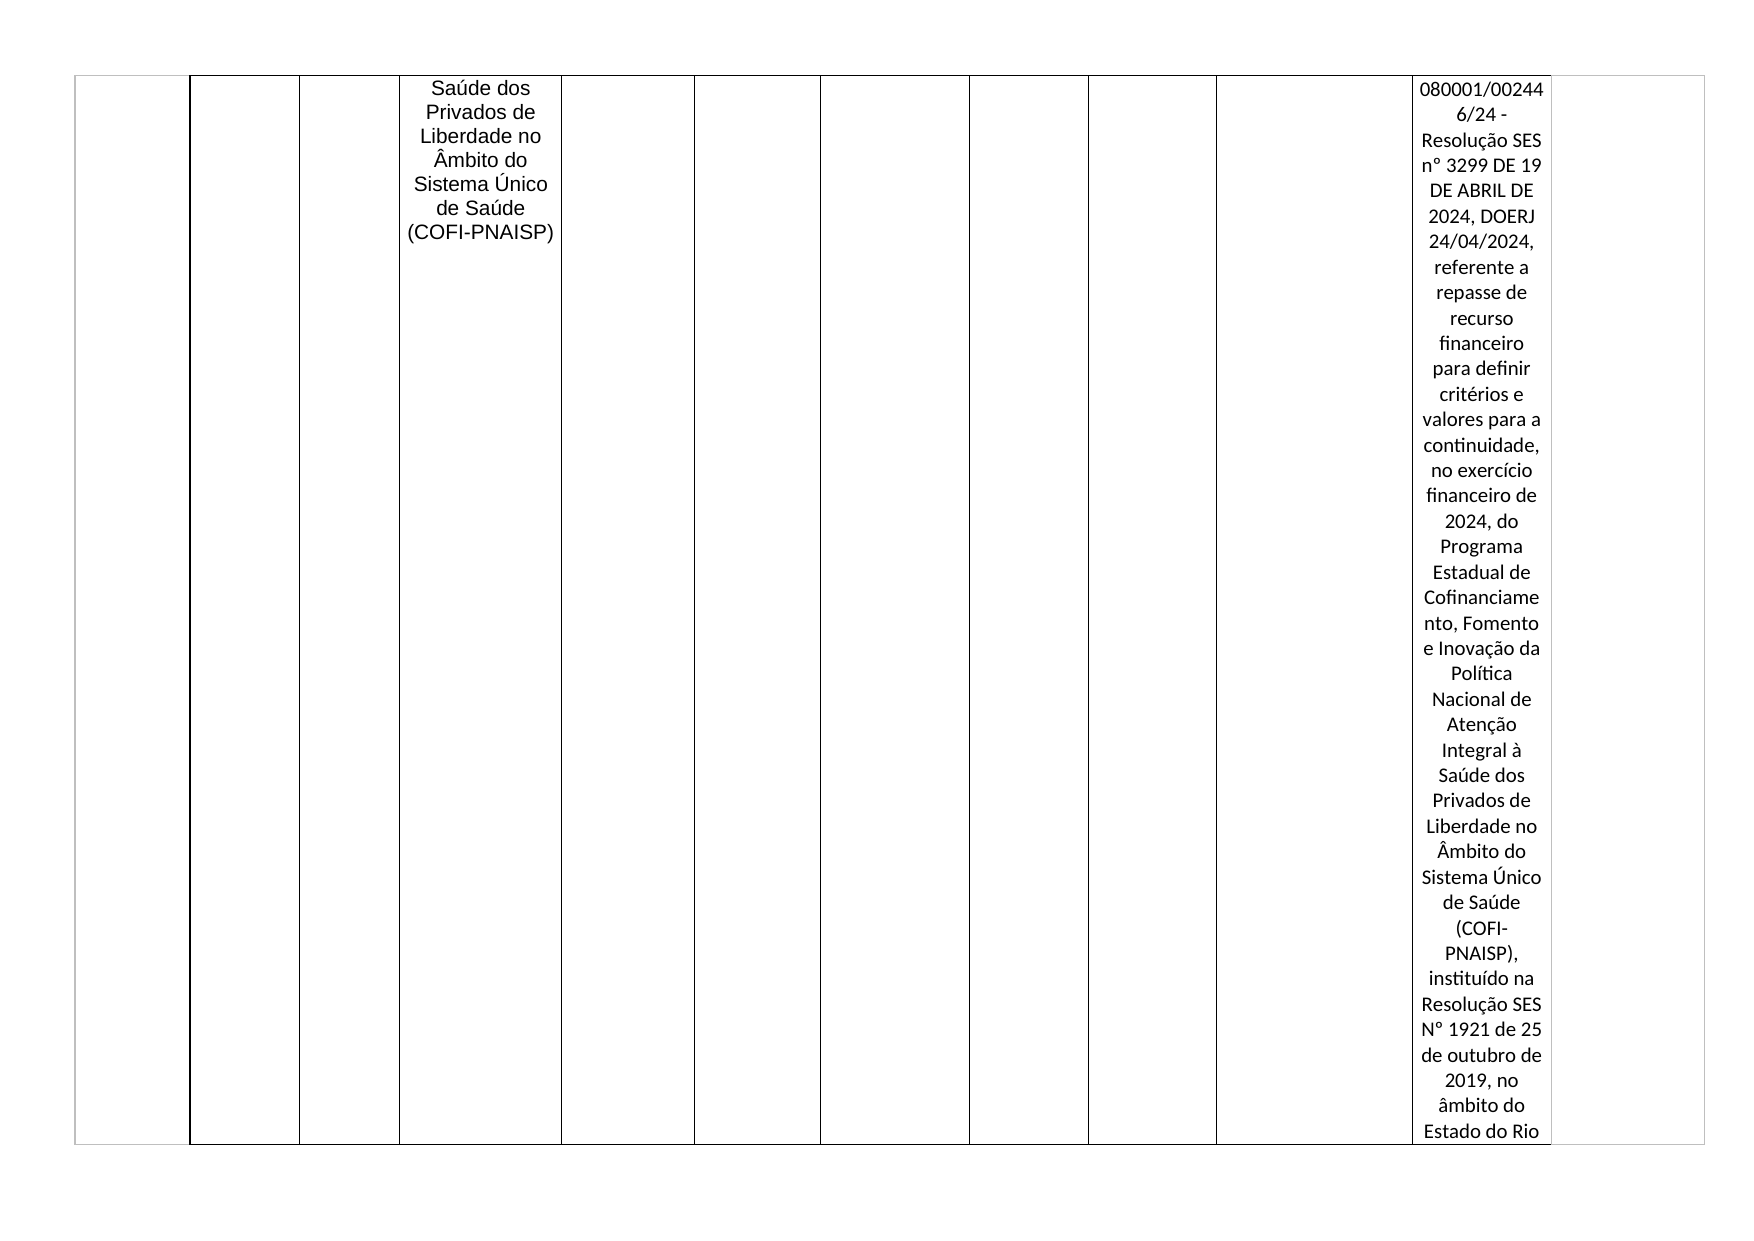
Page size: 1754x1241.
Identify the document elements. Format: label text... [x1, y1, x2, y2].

table_cell [76, 76, 189, 1143]
table_cell [695, 76, 820, 1143]
table_cell [970, 76, 1088, 1143]
table_cell [821, 76, 969, 1143]
table_cell [1089, 76, 1216, 1143]
table_cell [1552, 76, 1704, 1143]
table_cell [191, 76, 299, 1143]
table_cell [300, 76, 399, 1143]
table_cell [562, 76, 694, 1143]
table_cell Saúde dos Privados de Liberdade no Âmbito do Sistema Único de Saúde (COFI-PNAISP) [400, 76, 561, 1143]
table_cell [1217, 76, 1412, 1143]
table_cell 080001/002446/24 - Resolução SES nº 3299 DE 19 DE ABRIL DE 2024, DOERJ 24/04/2024, referente a repasse de recurso financeiro para definir critérios e valores para a continuidade, no exercício financeiro de 2024, do Programa Estadual de Cofinanciamento, Fomento e Inovação da Política Nacional de Atenção Integral à Saúde dos Privados de Liberdade no Âmbito do Sistema Único de Saúde (COFI-PNAISP), instituído na Resolução SES Nº 1921 de 25 de outubro de 2019, no âmbito do Estado do Rio [1413, 76, 1551, 1143]
